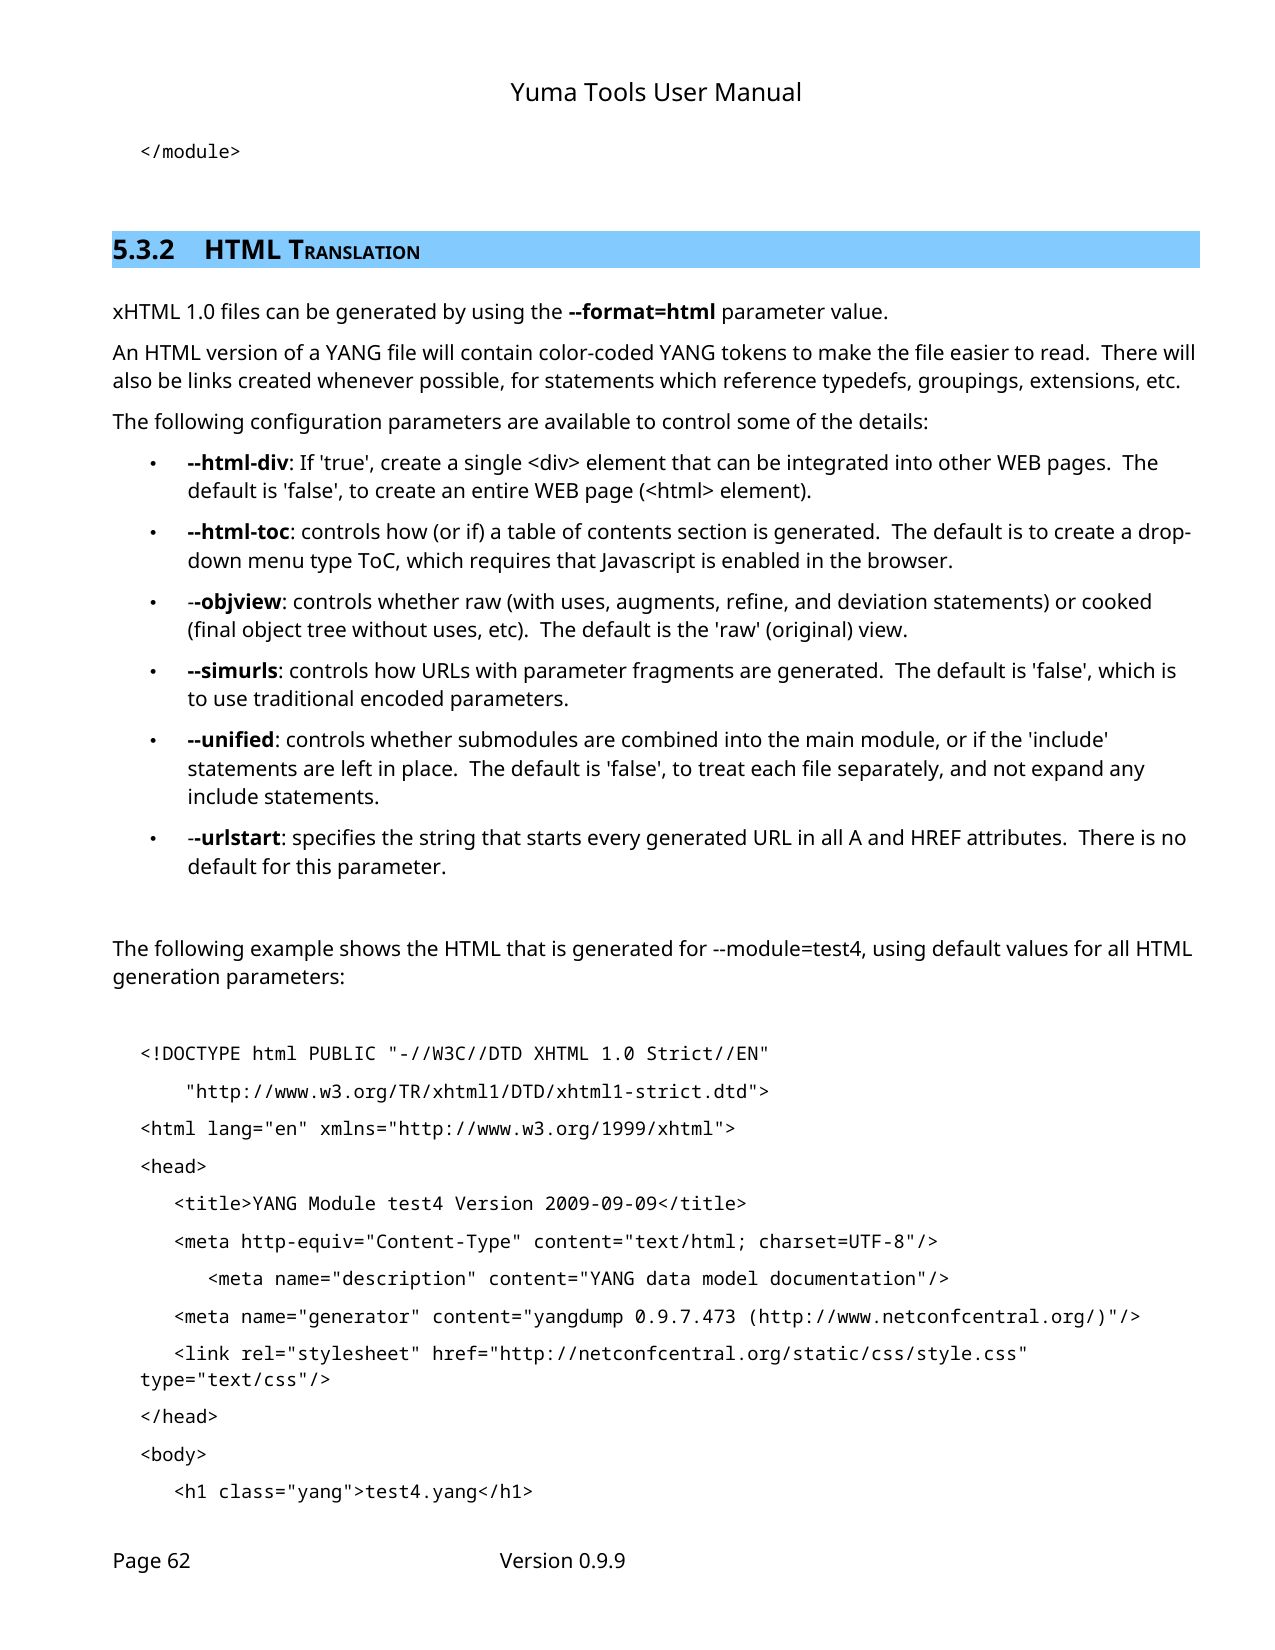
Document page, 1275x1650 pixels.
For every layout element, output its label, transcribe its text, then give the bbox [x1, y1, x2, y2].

text "http://www.w3.org/TR/xhtml1/DTD/xhtml1-strict.dtd"> [139, 1078, 1200, 1103]
text <body> [139, 1441, 1200, 1467]
text <h1 class="yang">test4.yang</h1> [139, 1478, 1200, 1504]
text <link rel="stylesheet" href="http://netconfcentral.org/static/css/style.css" type="text/css"/> [139, 1341, 1200, 1392]
text The following configuration parameters are available to control some of the details: [112, 407, 1200, 436]
text <meta http-equiv="Content-Type" content="text/html; charset=UTF-8"/> [139, 1228, 1200, 1253]
text <meta name="generator" content="yangdump 0.9.7.473 (http://www.netconfcentral.org/)"/> [139, 1303, 1200, 1328]
text <head> [139, 1153, 1200, 1178]
text </head> [139, 1403, 1200, 1429]
subtitle HTML Translation [112, 231, 1200, 268]
text The following example shows the HTML that is generated for --module=test4, using default values for all HTML generation parameters: [112, 934, 1200, 991]
text <title>YANG Module test4 Version 2009-09-09</title> [139, 1191, 1200, 1216]
text An HTML version of a YANG file will contain color-coded YANG tokens to make the file easier to read. There will also be links created whenever possible, for statements which reference typedefs, groupings, extensions, etc. [112, 338, 1200, 394]
text <!DOCTYPE html PUBLIC "-//W3C//DTD XHTML 1.0 Strict//EN" [139, 1041, 1200, 1066]
list --unified: controls whether submodules are combined into the main module, or if the 'include' statements are left in place. The default is 'false', to treat each file separately, and not expand any include statements. [150, 726, 1200, 811]
text xHTML 1.0 files can be generated by using the --format=html parameter value. [112, 297, 1200, 325]
list --urlstart: specifies the string that starts every generated URL in all A and HREF attributes. There is no default for this parameter. [150, 823, 1200, 880]
text <html lang="en" xmlns="http://www.w3.org/1999/xhtml"> [139, 1116, 1200, 1141]
text <meta name="description" content="YANG data model documentation"/> [139, 1266, 1200, 1291]
list --html-toc: controls how (or if) a table of contents section is generated. The default is to create a drop-down menu type ToC, which requires that Javascript is enabled in the browser. [150, 517, 1200, 574]
list --objview: controls whether raw (with uses, augments, refine, and deviation statements) or cooked (final object tree without uses, etc). The default is the 'raw' (original) view. [150, 587, 1200, 644]
text </module> [139, 138, 1200, 164]
list --html-div: If 'true', create a single <div> element that can be integrated into other WEB pages. The default is 'false', to create an entire WEB page (<html> element). [150, 448, 1200, 505]
list --simurls: controls how URLs with parameter fragments are generated. The default is 'false', which is to use traditional encoded parameters. [150, 656, 1200, 713]
